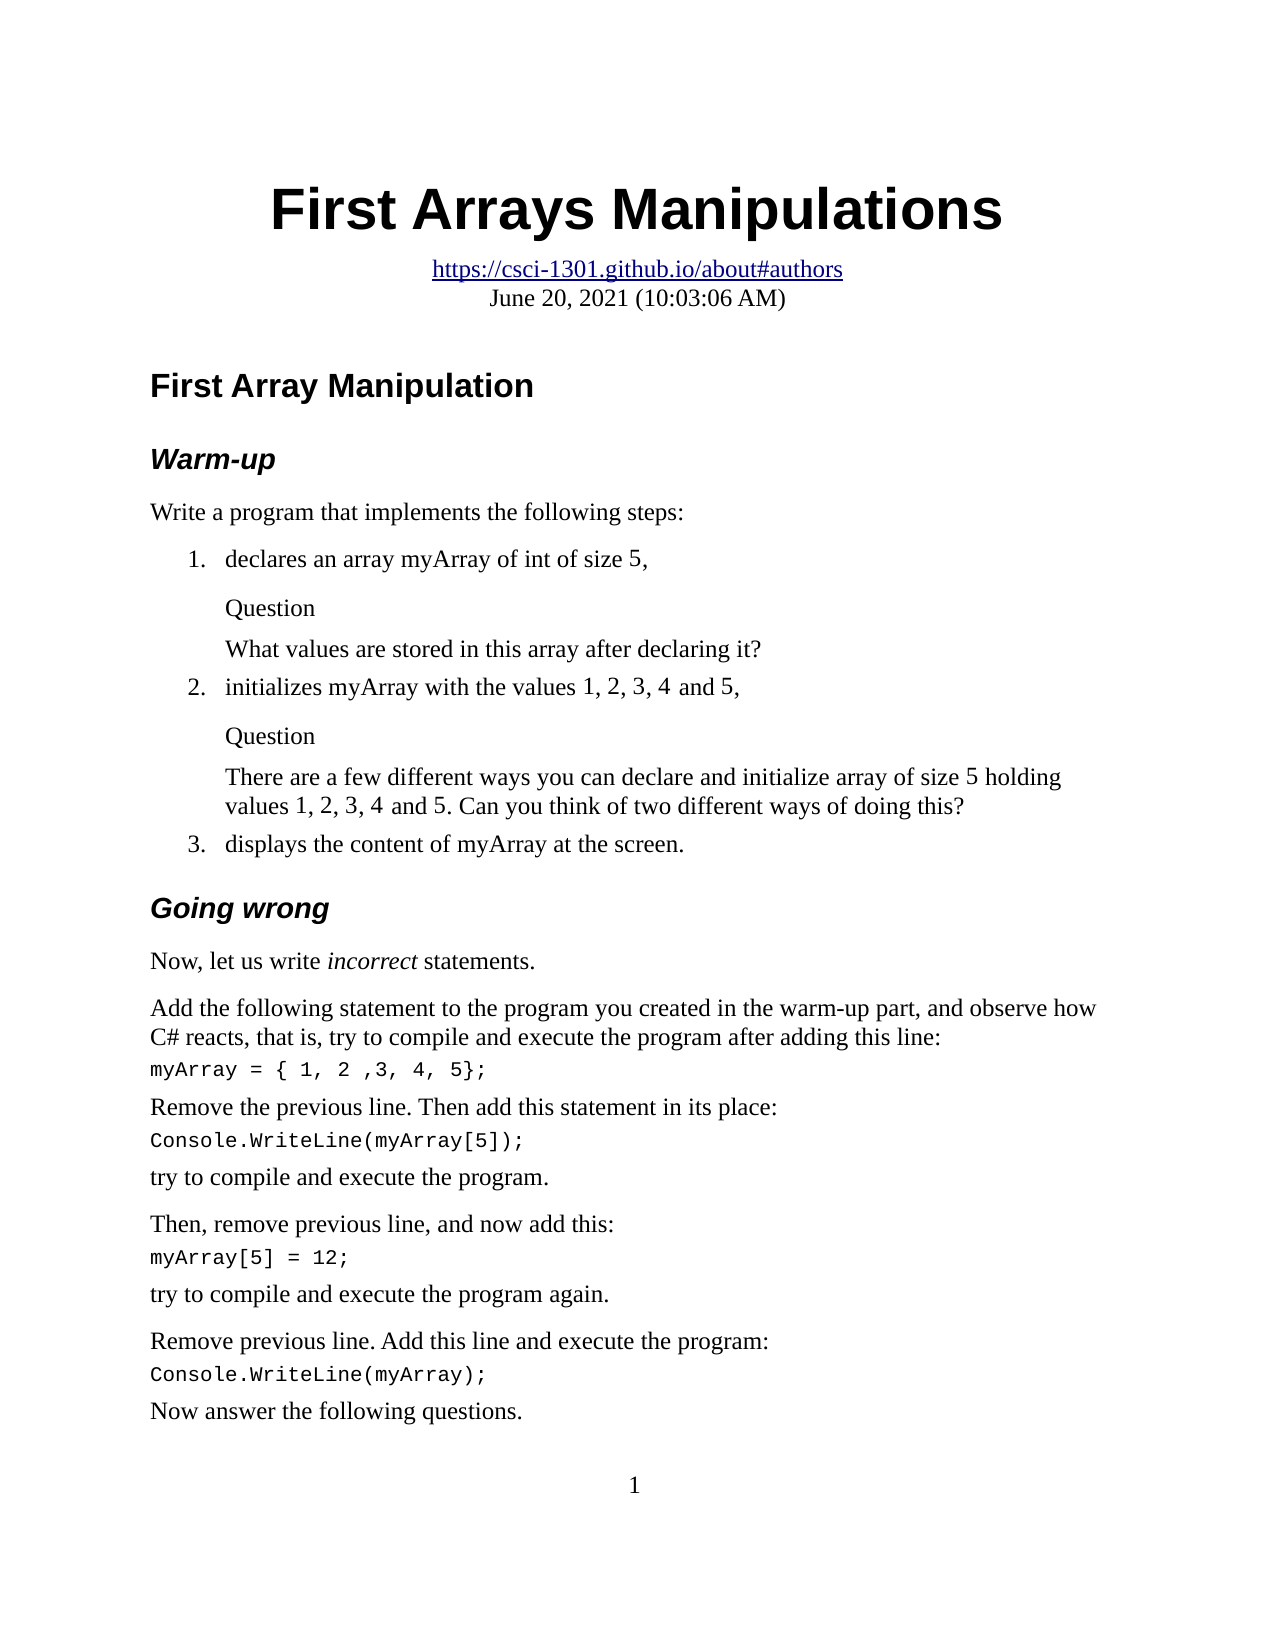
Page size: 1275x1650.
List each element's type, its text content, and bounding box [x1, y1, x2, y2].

subtitle First Array Manipulation [150, 366, 1125, 404]
text Write a program that implements the following steps: [150, 497, 1125, 526]
text Then, remove previous line, and now add this: [150, 1209, 1125, 1238]
text myArray = { 1, 2 ,3, 4, 5}; [150, 1059, 1125, 1083]
text Now, let us write incorrect statements. [150, 946, 1125, 975]
text try to compile and execute the program. [150, 1162, 1125, 1191]
list initializes myArray with the values , , , and , [187, 672, 1125, 701]
list Question [187, 721, 1125, 750]
list declares an array myArray of int of size , [187, 544, 1125, 572]
text Remove previous line. Add this line and execute the program: [150, 1326, 1125, 1355]
text June 20, 2021 (10:03:06 AM) [150, 283, 1125, 312]
list What values are stored in this array after declaring it? [187, 634, 1125, 663]
text Remove the previous line. Then add this statement in its place: [150, 1092, 1125, 1121]
subtitle Warm-up [150, 442, 1125, 476]
text Now answer the following questions. [150, 1396, 1125, 1425]
text Add the following statement to the program you created in the warm-up part, and observe how C# reacts, that is, try to compile and execute the program after adding this line: [150, 993, 1125, 1051]
list Question [187, 593, 1125, 622]
list displays the content of myArray at the screen. [187, 829, 1125, 857]
list There are a few different ways you can declare and initialize array of size holding values , , , and . Can you think of two different ways of doing this? [187, 762, 1125, 820]
title First Arrays Manipulations [150, 175, 1125, 242]
text Console.WriteLine(myArray); [150, 1364, 1125, 1387]
text myArray[5] = 12; [150, 1247, 1125, 1270]
text Console.WriteLine(myArray[5]); [150, 1130, 1125, 1153]
text try to compile and execute the program again. [150, 1279, 1125, 1308]
text https://csci-1301.github.io/about#authors [150, 254, 1125, 283]
subtitle Going wrong [150, 891, 1125, 925]
